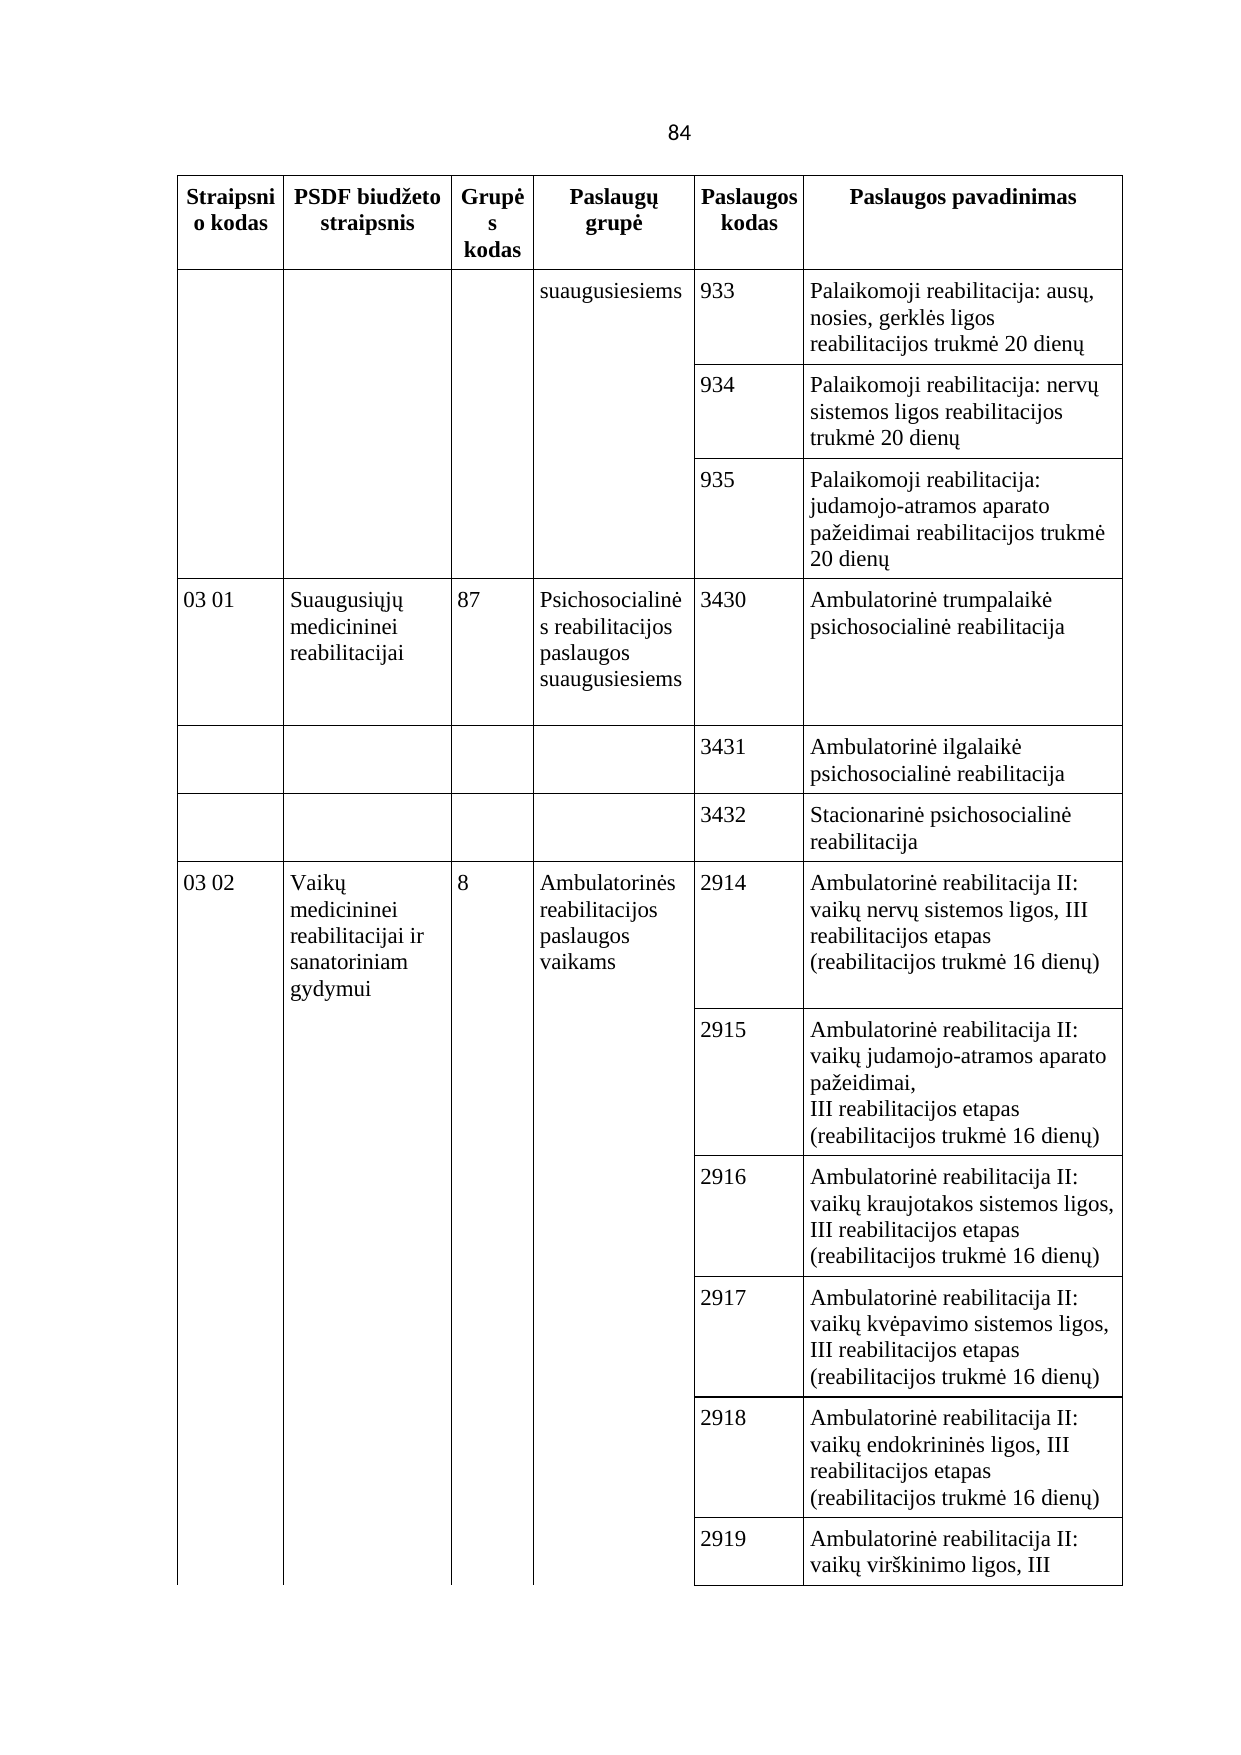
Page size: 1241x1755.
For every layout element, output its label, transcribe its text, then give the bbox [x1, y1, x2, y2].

table_cell Ambulatorinė reabilitacija II: vaikų nervų sistemos ligos, III reabilitacijos etapas (reabilitacijos trukmė 16 dienų) [804, 862, 1122, 1008]
table_cell Ambulatorinė reabilitacija II: vaikų judamojo-atramos aparato pažeidimai, III reabilitacijos etapas (reabilitacijos trukmė 16 dienų) [804, 1009, 1122, 1155]
table_cell Psichosocialinės reabilitacijos paslaugos suaugusiesiems [534, 579, 694, 725]
table_cell [452, 794, 533, 861]
table_cell Ambulatorinė trumpalaikė psichosocialinė reabilitacija [804, 579, 1122, 725]
table_cell Ambulatorinė ilgalaikė psichosocialinė reabilitacija [804, 726, 1122, 793]
table_header PSDF biudžeto straipsnis [284, 176, 451, 269]
table_cell [452, 270, 533, 363]
table_cell [178, 1396, 283, 1517]
table_cell [452, 1008, 533, 1155]
table_cell Ambulatorinės reabilitacijos paslaugos vaikams [534, 862, 694, 1008]
table_cell [534, 726, 694, 793]
table_cell Suaugusiųjų medicininei reabilitacijai [284, 579, 451, 725]
table_cell [452, 1276, 533, 1396]
table_cell [284, 1008, 451, 1155]
table_cell Ambulatorinė reabilitacija II: vaikų endokrininės ligos, III reabilitacijos etapas (reabilitacijos trukmė 16 dienų) [804, 1398, 1122, 1517]
table_cell 03 01 [178, 579, 283, 725]
table_header Paslaugų grupė [534, 176, 694, 269]
table_cell [178, 458, 283, 578]
table_cell 2919 [695, 1518, 803, 1585]
table_cell 3430 [695, 579, 803, 725]
table_cell [534, 1396, 694, 1517]
table_cell 934 [695, 365, 803, 458]
table_cell [178, 726, 283, 793]
table_cell [452, 1155, 533, 1276]
table_cell [178, 1155, 283, 1276]
table_cell [284, 1517, 451, 1585]
table_header Paslaugos pavadinimas [804, 176, 1122, 269]
table_cell [534, 1517, 694, 1585]
table_cell [284, 1396, 451, 1517]
table_cell [178, 794, 283, 861]
table_cell [178, 364, 283, 458]
table_cell Palaikomoji reabilitacija: nervų sistemos ligos reabilitacijos trukmė 20 dienų [804, 365, 1122, 458]
table_cell 2918 [695, 1398, 803, 1517]
table_cell [452, 726, 533, 793]
table_cell 2915 [695, 1009, 803, 1155]
table_cell [178, 270, 283, 363]
table_cell 3431 [695, 726, 803, 793]
table_cell 935 [695, 459, 803, 578]
table_cell [284, 726, 451, 793]
table_cell [452, 1396, 533, 1517]
table_cell suaugusiesiems [534, 270, 694, 363]
table_cell Palaikomoji reabilitacija: judamojo-atramos aparato pažeidimai reabilitacijos trukmė 20 dienų [804, 459, 1122, 578]
table_cell [178, 1276, 283, 1396]
table_cell 2916 [695, 1156, 803, 1276]
table_cell [452, 458, 533, 578]
table_cell [534, 794, 694, 861]
table_cell [178, 1517, 283, 1585]
table_cell [534, 1008, 694, 1155]
table_cell Ambulatorinė reabilitacija II: vaikų kraujotakos sistemos ligos, III reabilitacijos etapas (reabilitacijos trukmė 16 dienų) [804, 1156, 1122, 1276]
table_cell [284, 458, 451, 578]
table_cell 2914 [695, 862, 803, 1008]
table_cell [284, 1155, 451, 1276]
table_cell Ambulatorinė reabilitacija II: vaikų virškinimo ligos, III [804, 1518, 1122, 1585]
table_cell [452, 364, 533, 458]
table_cell [284, 1276, 451, 1396]
table_cell 2917 [695, 1277, 803, 1396]
table_cell [452, 1517, 533, 1585]
table_cell 03 02 [178, 862, 283, 1008]
table_cell [534, 364, 694, 458]
table_cell [534, 1276, 694, 1396]
table_cell [534, 458, 694, 578]
table_cell [284, 364, 451, 458]
table_cell 8 [452, 862, 533, 1008]
table_cell Ambulatorinė reabilitacija II: vaikų kvėpavimo sistemos ligos, III reabilitacijos etapas (reabilitacijos trukmė 16 dienų) [804, 1277, 1122, 1396]
table_cell [178, 1008, 283, 1155]
table_cell [534, 1155, 694, 1276]
table_cell [284, 270, 451, 363]
table_cell Palaikomoji reabilitacija: ausų, nosies, gerklės ligos reabilitacijos trukmė 20 dienų [804, 270, 1122, 363]
table_header Grupės kodas [452, 176, 533, 269]
table_header Paslaugos kodas [695, 176, 803, 269]
table_cell 3432 [695, 794, 803, 861]
table_cell Stacionarinė psichosocialinė reabilitacija [804, 794, 1122, 861]
table_header Straipsnio kodas [178, 176, 283, 269]
table_cell 933 [695, 270, 803, 363]
table_cell [284, 794, 451, 861]
table_cell 87 [452, 579, 533, 725]
table_cell Vaikų medicininei reabilitacijai ir sanatoriniam gydymui [284, 862, 451, 1008]
